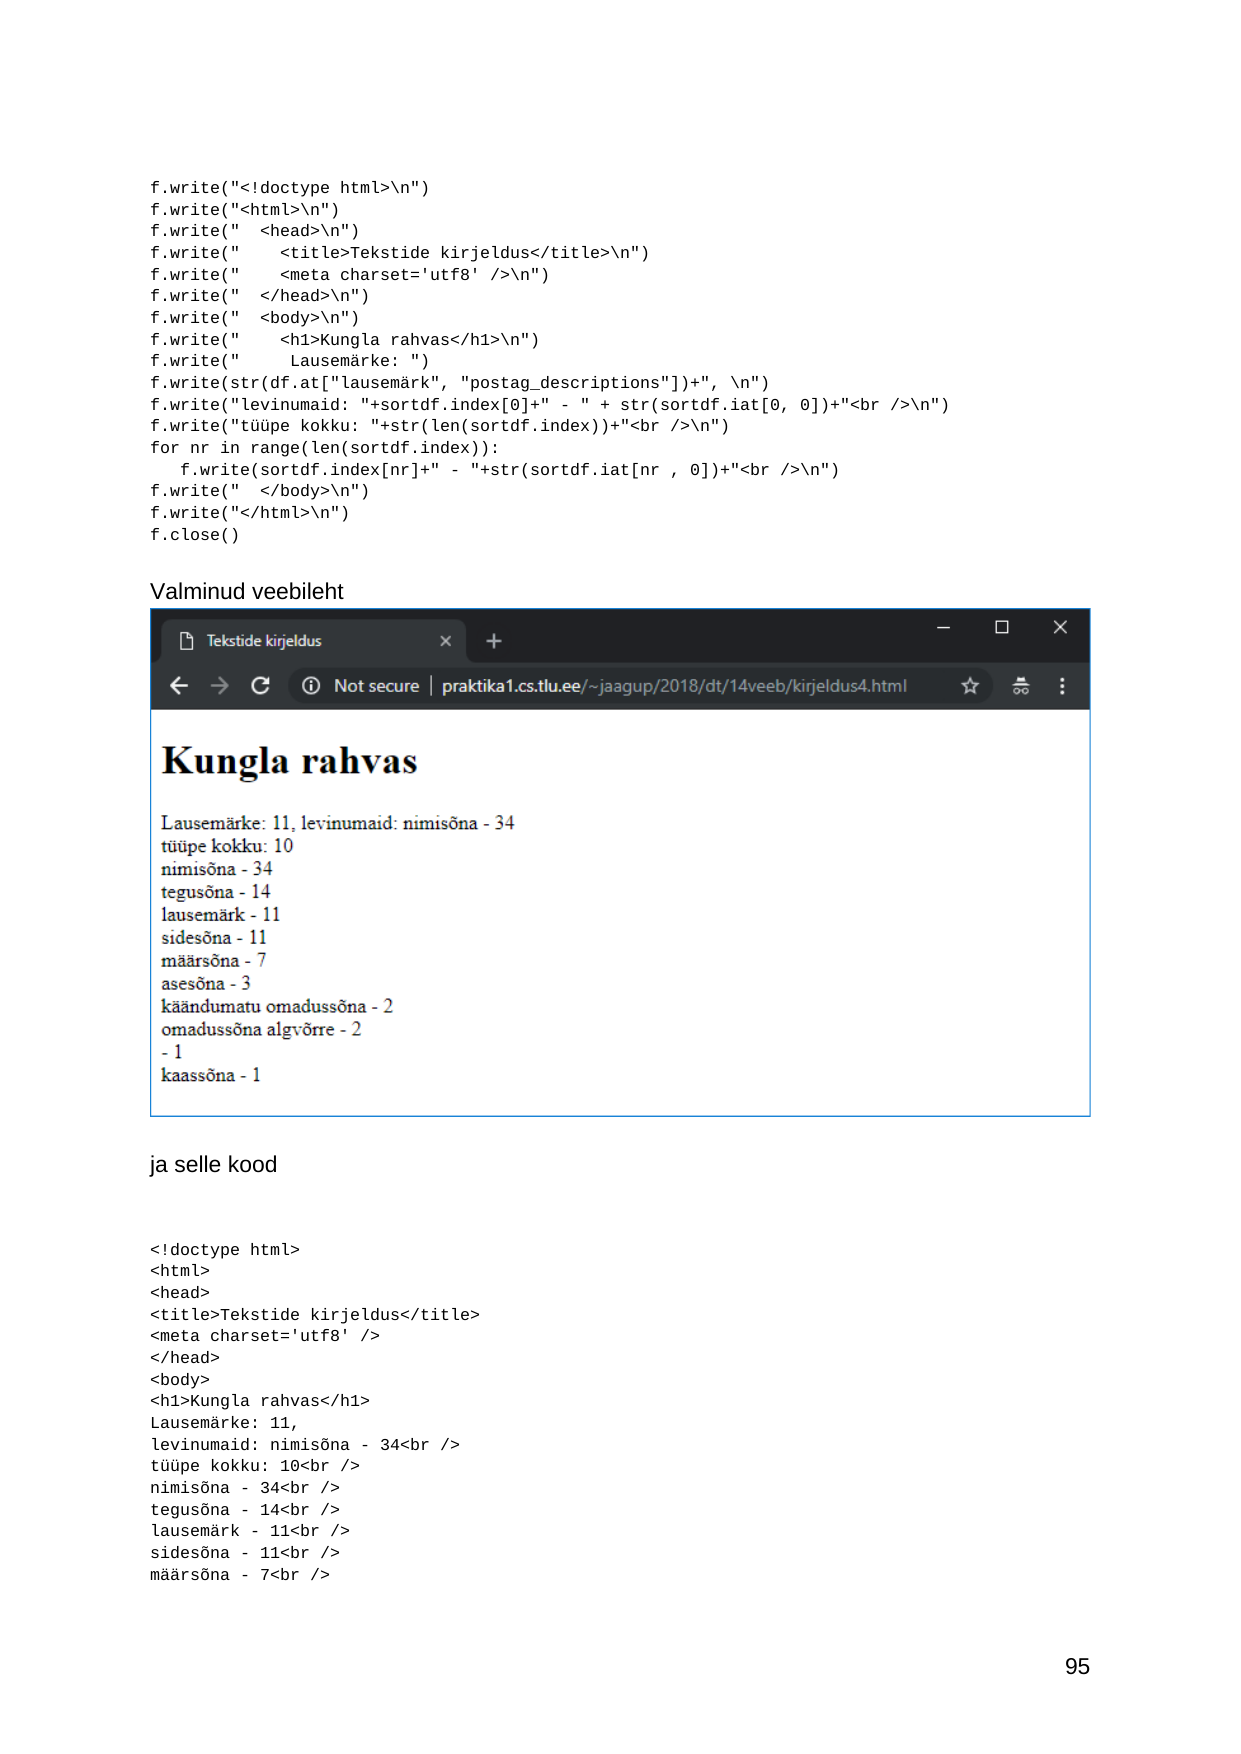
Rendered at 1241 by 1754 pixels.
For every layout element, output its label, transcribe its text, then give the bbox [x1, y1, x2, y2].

text lausemärk - 11<br /> [150, 1523, 1090, 1542]
text f.write(" <meta charset='utf8' />\n") [150, 266, 1090, 285]
text <head> [150, 1284, 1090, 1303]
text f.write("</html>\n") [150, 504, 1090, 523]
text tegusõna - 14<br /> [150, 1501, 1090, 1520]
text <!doctype html> [150, 1241, 1090, 1260]
text <title>Tekstide kirjeldus</title> [150, 1306, 1090, 1325]
text f.write(" <h1>Kungla rahvas</h1>\n") [150, 331, 1090, 350]
text for nr in range(len(sortdf.index)): [150, 439, 1090, 458]
text f.close() [150, 526, 1090, 545]
text f.write(str(df.at["lausemärk", "postag_descriptions"])+", \n") [150, 374, 1090, 393]
text </head> [150, 1349, 1090, 1368]
text Lausemärke: 11, [150, 1414, 1090, 1433]
text f.write(" <title>Tekstide kirjeldus</title>\n") [150, 244, 1090, 263]
text ja selle kood [150, 1151, 1090, 1177]
text määrsõna - 7<br /> [150, 1566, 1090, 1585]
text f.write(sortdf.index[nr]+" - "+str(sortdf.iat[nr , 0])+"<br />\n") [150, 461, 1090, 480]
text <h1>Kungla rahvas</h1> [150, 1393, 1090, 1412]
text f.write(" <head>\n") [150, 223, 1090, 242]
text f.write(" </body>\n") [150, 483, 1090, 502]
picture [150, 608, 1091, 1117]
text levinumaid: nimisõna - 34<br /> [150, 1436, 1090, 1455]
text <meta charset='utf8' /> [150, 1328, 1090, 1347]
text nimisõna - 34<br /> [150, 1479, 1090, 1498]
text <body> [150, 1371, 1090, 1390]
text f.write(" <body>\n") [150, 309, 1090, 328]
text f.write("tüüpe kokku: "+str(len(sortdf.index))+"<br />\n") [150, 418, 1090, 437]
text Valminud veebileht [150, 578, 1090, 608]
text f.write("levinumaid: "+sortdf.index[0]+" - " + str(sortdf.iat[0, 0])+"<br />\n") [150, 396, 1090, 415]
text tüüpe kokku: 10<br /> [150, 1458, 1090, 1477]
text f.write("<html>\n") [150, 201, 1090, 220]
text f.write("<!doctype html>\n") [150, 179, 1090, 198]
text f.write(" Lausemärke: ") [150, 353, 1090, 372]
text sidesõna - 11<br /> [150, 1544, 1090, 1563]
text f.write(" </head>\n") [150, 288, 1090, 307]
text <html> [150, 1263, 1090, 1282]
